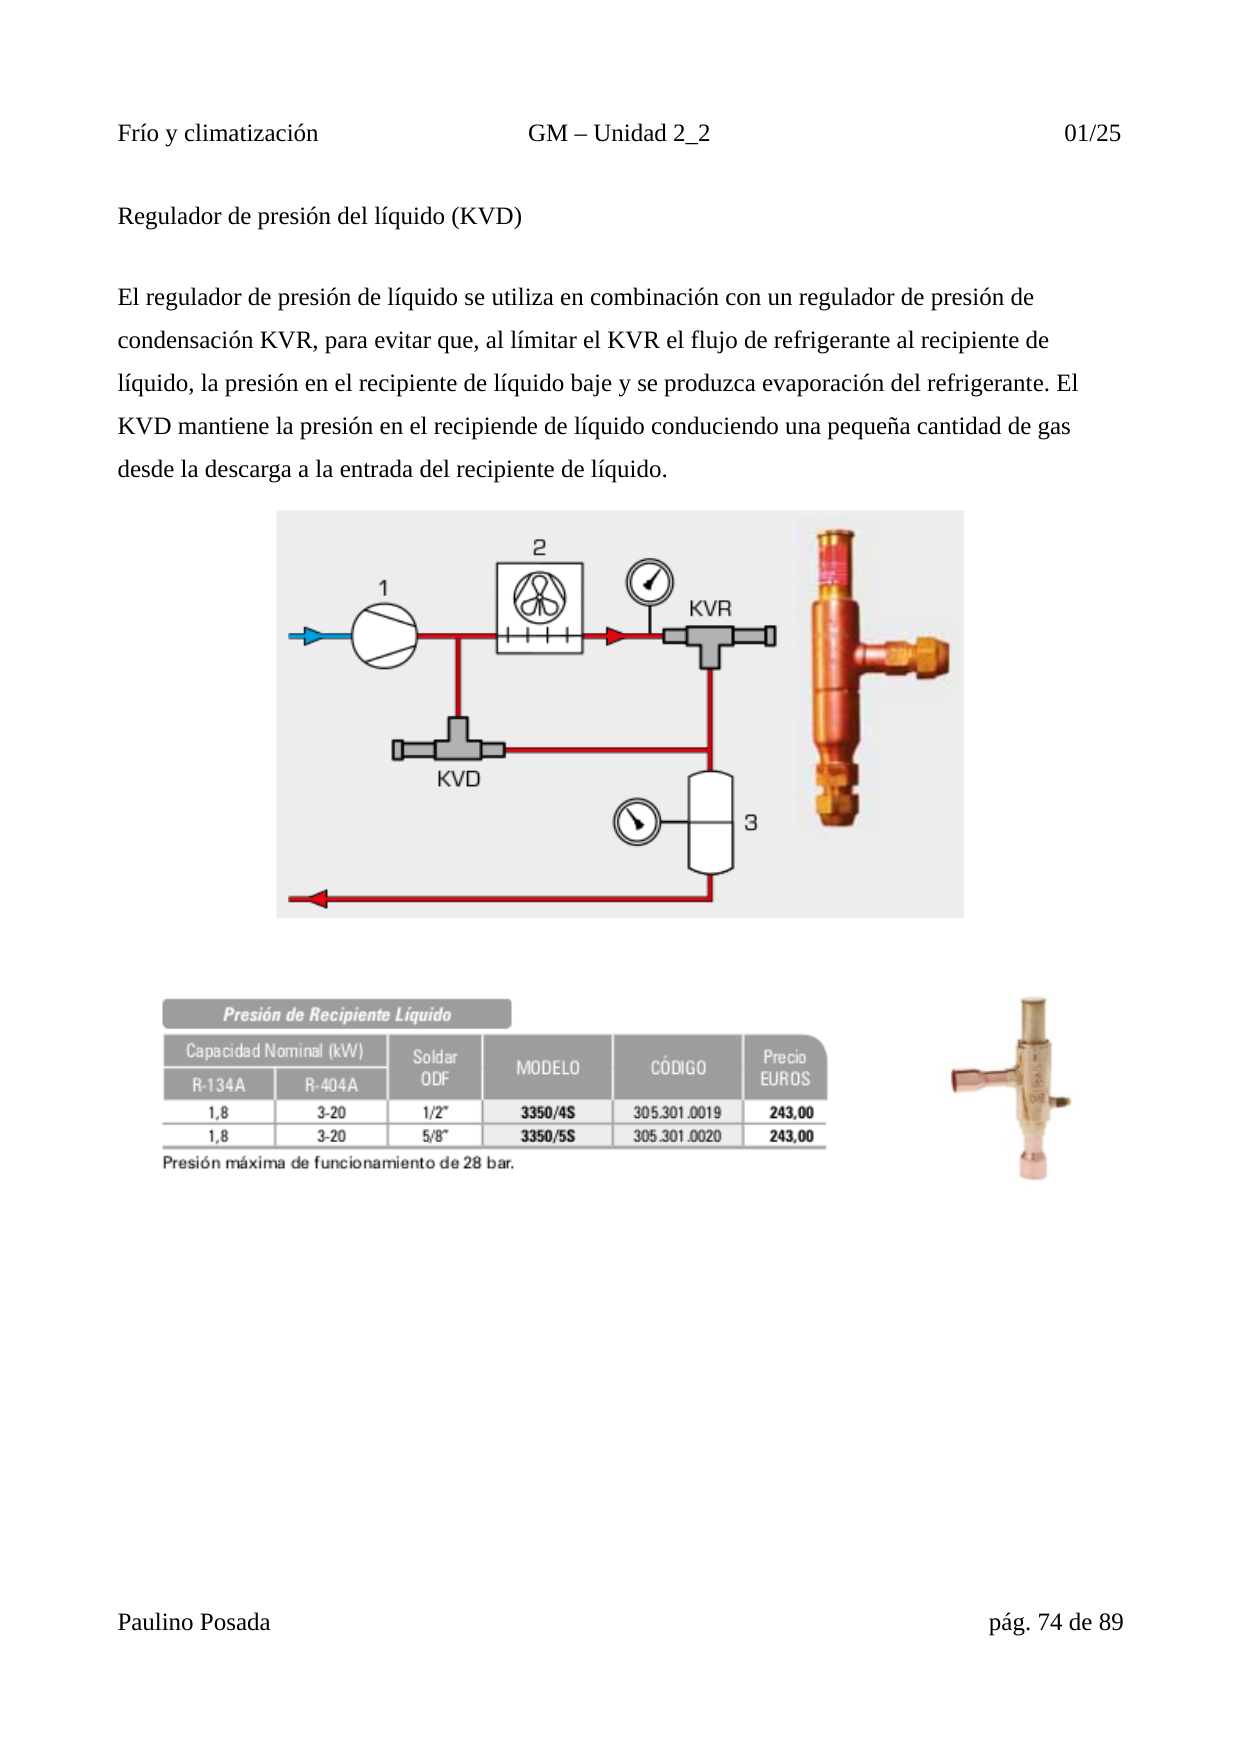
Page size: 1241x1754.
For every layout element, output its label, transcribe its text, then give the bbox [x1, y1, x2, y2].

text Regulador de presión del líquido (KVD) [117, 201, 1123, 230]
text El regulador de presión de líquido se utiliza en combinación con un regulador de presión de condensación KVR, para evitar que, al límitar el KVR el flujo de refrigerante al recipiente de líquido, la presión en el recipiente de líquido baje y se produzca evaporación del refrigerante. El KVD mantiene la presión en el recipiende de líquido conduciendo una pequeña cantidad de gas desde la descarga a la entrada del recipiente de líquido. [117, 282, 1123, 483]
picture [155, 993, 1086, 1186]
picture [276, 510, 964, 918]
